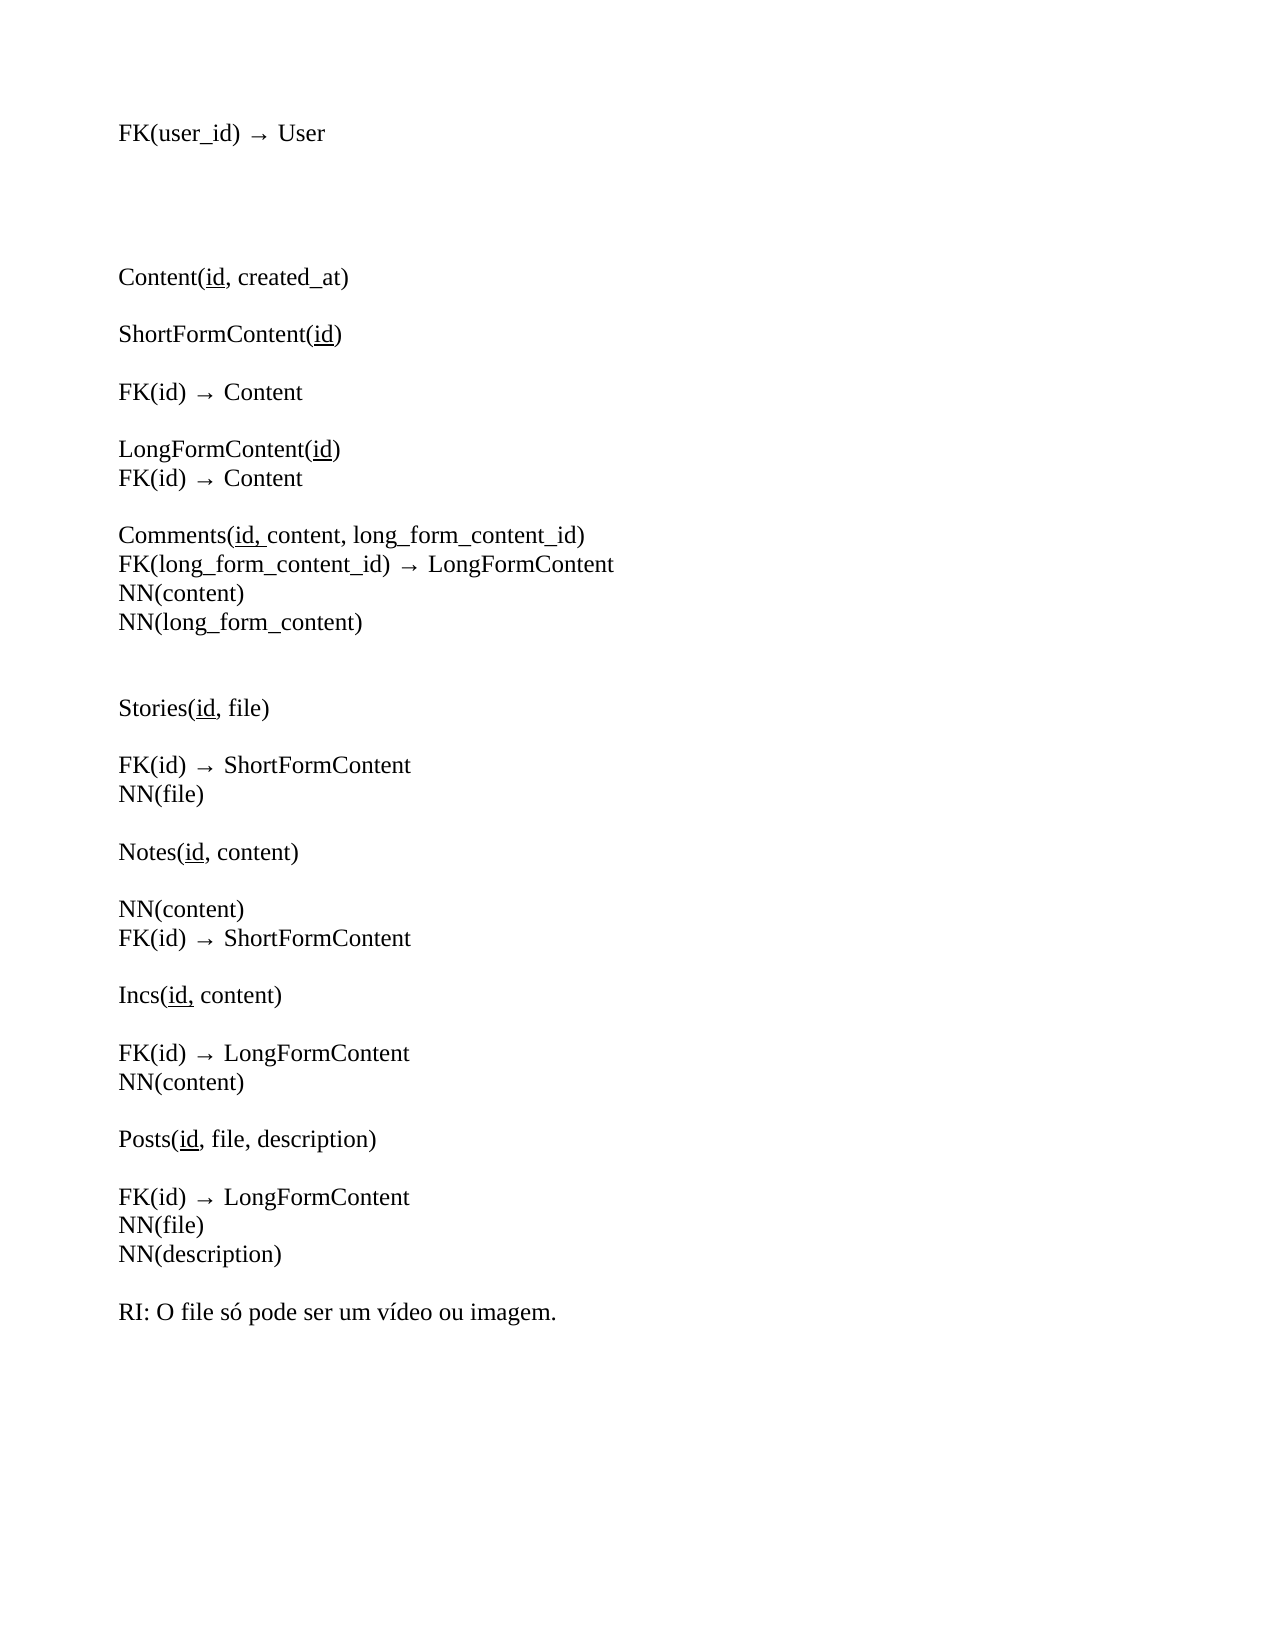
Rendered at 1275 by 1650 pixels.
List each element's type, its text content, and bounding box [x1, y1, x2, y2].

text Posts(id, file, description) [118, 1124, 1157, 1153]
text NN(content) [118, 578, 1157, 607]
text NN(file) [118, 1211, 1157, 1239]
text Incs(id, content) [118, 981, 1157, 1009]
text NN(content) [118, 894, 1157, 923]
text FK(id) → ShortFormContent [118, 923, 1157, 952]
text LongFormContent(id) [118, 434, 1157, 463]
text ShortFormContent(id) [118, 319, 1157, 348]
text Comments(id, content, long_form_content_id) [118, 521, 1157, 549]
text NN(content) [118, 1067, 1157, 1096]
text NN(long_form_content) [118, 607, 1157, 636]
text FK(id) → LongFormContent [118, 1038, 1157, 1067]
text FK(id) → LongFormContent [118, 1182, 1157, 1211]
text FK(id) → Content [118, 463, 1157, 492]
text NN(description) [118, 1239, 1157, 1268]
text NN(file) [118, 779, 1157, 808]
text Content(id, created_at) [118, 262, 1157, 291]
text FK(user_id) → User [118, 118, 1157, 147]
text FK(id) → ShortFormContent [118, 751, 1157, 779]
text FK(id) → Content [118, 377, 1157, 406]
text Stories(id, file) [118, 693, 1157, 722]
text FK(long_form_content_id) → LongFormContent [118, 549, 1157, 578]
text RI: O file só pode ser um vídeo ou imagem. [118, 1297, 1157, 1326]
text Notes(id, content) [118, 837, 1157, 866]
